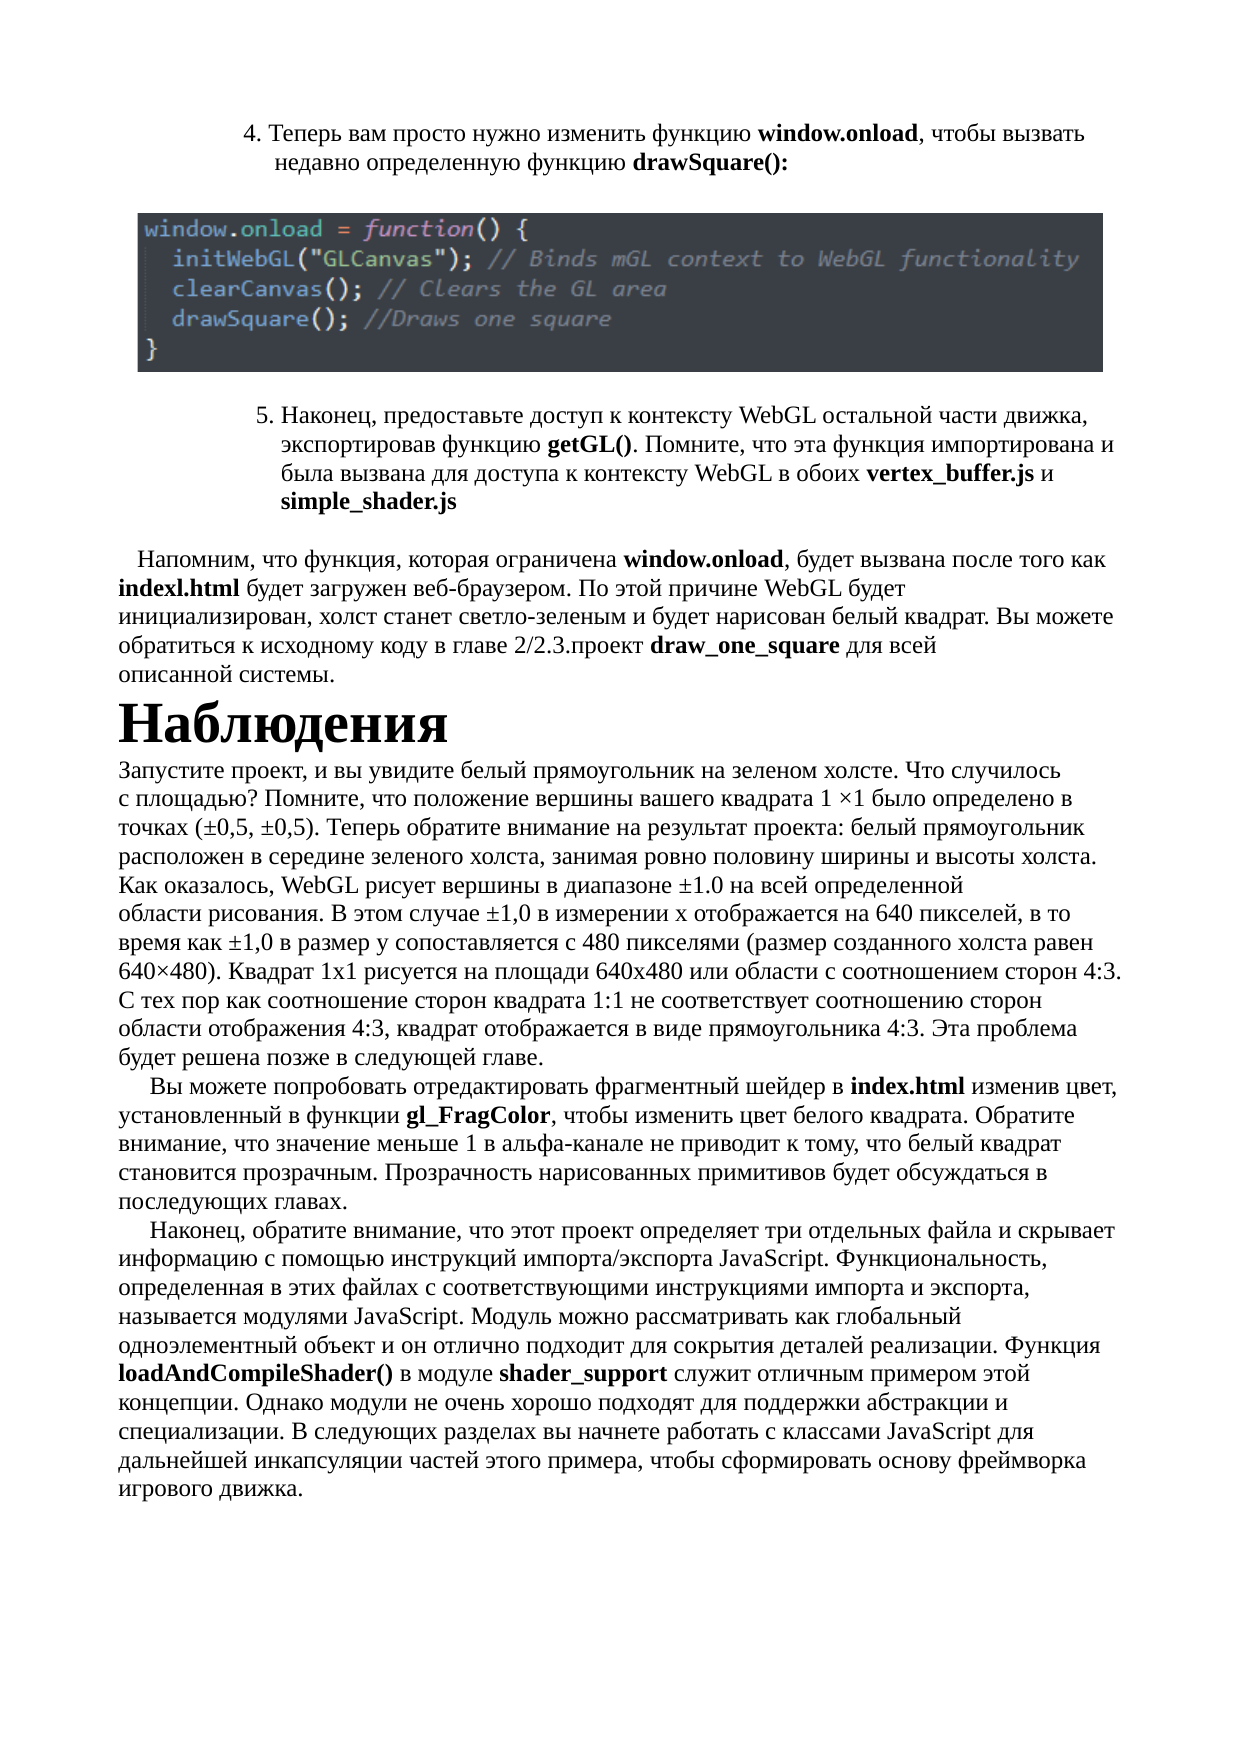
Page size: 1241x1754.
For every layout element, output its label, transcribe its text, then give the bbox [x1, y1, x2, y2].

text точках (±0,5, ±0,5). Теперь обратите внимание на результат проекта: белый прямоугольник расположен в середине зеленого холста, занимая ровно половину ширины и высоты холста. Как оказалось, WebGL рисует вершины в диапазоне ±1.0 на всей определенной [118, 812, 1122, 898]
text инициализирован, холст станет светло-зеленым и будет нарисован белый квадрат. Вы можете [118, 601, 1122, 630]
text indexl.html будет загружен веб-браузером. По этой причине WebGL будет [118, 573, 1122, 601]
text 4. Теперь вам просто нужно изменить функцию window.onload, чтобы вызвать [118, 118, 1122, 147]
picture [137, 213, 1103, 372]
text Напомним, что функция, которая ограничена window.onload, будет вызвана после того как [118, 544, 1122, 573]
text simple_shader.js [118, 486, 1122, 515]
text Наблюдения [118, 688, 1122, 755]
text с площадью? Помните, что положение вершины вашего квадрата 1 ×1 было определено в [118, 783, 1122, 812]
text Запустите проект, и вы увидите белый прямоугольник на зеленом холсте. Что случилось [118, 755, 1122, 783]
text обратиться к исходному коду в главе 2/2.3.проект draw_one_square для всей [118, 630, 1122, 659]
text области рисования. В этом случае ±1,0 в измерении x отображается на 640 пикселей, в то время как ±1,0 в размер y сопоставляется с 480 пикселями (размер созданного холста равен 640×480). Квадрат 1x1 рисуется на площади 640x480 или области с соотношением сторон 4:3. С тех пор как соотношение сторон квадрата 1:1 не соответствует соотношению сторон области отображения 4:3, квадрат отображается в виде прямоугольника 4:3. Эта проблема будет решена позже в следующей главе. [118, 898, 1122, 1071]
text экспортировав функцию getGL(). Помните, что эта функция импортирована и [118, 429, 1122, 458]
text недавно определенную функцию drawSquare(): [118, 147, 1122, 176]
text 5. Наконец, предоставьте доступ к контексту WebGL остальной части движка, [118, 400, 1122, 429]
text была вызвана для доступа к контексту WebGL в обоих vertex_buffer.js и [118, 458, 1122, 486]
text описанной системы. [118, 659, 1122, 688]
text Наконец, обратите внимание, что этот проект определяет три отдельных файла и скрывает информацию с помощью инструкций импорта/экспорта JavaScript. Функциональность, определенная в этих файлах с соответствующими инструкциями импорта и экспорта, называется модулями JavaScript. Модуль можно рассматривать как глобальный одноэлементный объект и он отлично подходит для сокрытия деталей реализации. Функция loadAndCompileShader() в модуле shader_support служит отличным примером этой концепции. Однако модули не очень хорошо подходят для поддержки абстракции и специализации. В следующих разделах вы начнете работать с классами JavaScript для дальнейшей инкапсуляции частей этого примера, чтобы сформировать основу фреймворка игрового движка. [118, 1215, 1122, 1502]
text Вы можете попробовать отредактировать фрагментный шейдер в index.html изменив цвет, установленный в функции gl_FragColor, чтобы изменить цвет белого квадрата. Обратите внимание, что значение меньше 1 в альфа-канале не приводит к тому, что белый квадрат становится прозрачным. Прозрачность нарисованных примитивов будет обсуждаться в последующих главах. [118, 1071, 1122, 1215]
